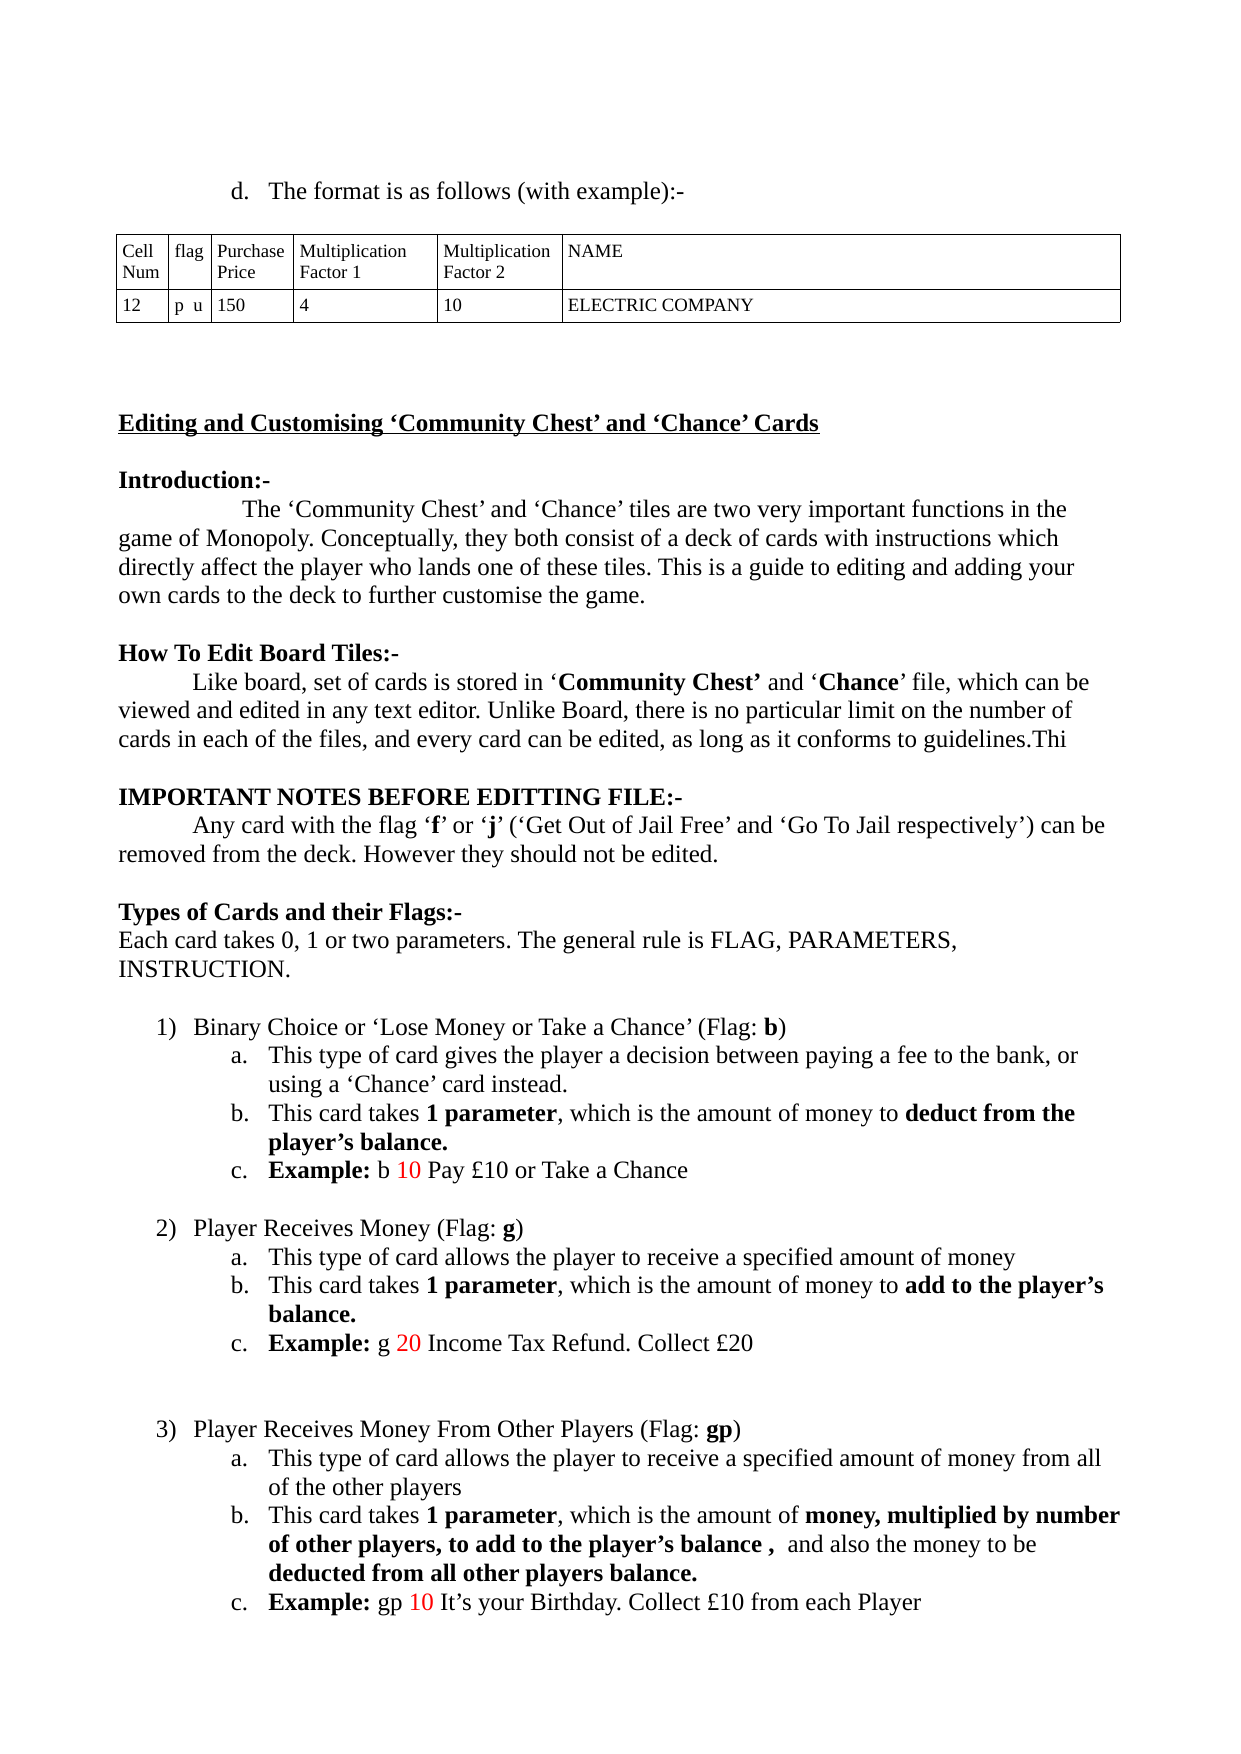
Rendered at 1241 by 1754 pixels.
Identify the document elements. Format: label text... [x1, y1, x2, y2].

table_cell 150 [212, 290, 293, 322]
list This card takes 1 parameter, which is the amount of money to add to the player’s balance. [231, 1271, 1122, 1328]
table_cell ELECTRIC COMPANY [563, 290, 1120, 322]
table_header Multiplication Factor 2 [438, 235, 562, 288]
table_cell 4 [294, 290, 437, 322]
list Example: b 10 Pay £10 or Take a Chance [231, 1156, 1122, 1184]
text Any card with the flag ‘f’ or ‘j’ (‘Get Out of Jail Free’ and ‘Go To Jail respectively’) can be removed from the deck. However they should not be edited. [118, 811, 1122, 868]
text Each card takes 0, 1 or two parameters. The general rule is FLAG, PARAMETERS, INSTRUCTION. [118, 926, 1122, 983]
list This card takes 1 parameter, which is the amount of money to deduct from the player’s balance. [231, 1098, 1122, 1156]
text Introduction:- [118, 466, 1122, 494]
table_cell 12 [117, 290, 168, 322]
list This card takes 1 parameter, which is the amount of money, multiplied by number of other players, to add to the player’s balance , and also the money to be deducted from all other players balance. [231, 1501, 1122, 1587]
list Player Receives Money From Other Players (Flag: gp) [156, 1414, 1122, 1443]
list Player Receives Money (Flag: g) [156, 1213, 1122, 1242]
list The format is as follows (with example):- [231, 176, 1122, 205]
table_header Purchase Price [212, 235, 293, 288]
text Editing and Customising ‘Community Chest’ and ‘Chance’ Cards [118, 408, 1122, 437]
text The ‘Community Chest’ and ‘Chance’ tiles are two very important functions in the game of Monopoly. Conceptually, they both consist of a deck of cards with instructions which directly affect the player who lands one of these tiles. This is a guide to editing and adding your own cards to the deck to further customise the game. [118, 494, 1122, 609]
text Types of Cards and their Flags:- [118, 897, 1122, 926]
list This type of card gives the player a decision between paying a fee to the bank, or using a ‘Chance’ card instead. [231, 1041, 1122, 1098]
table_header Cell Num [117, 235, 168, 288]
table_header NAME [563, 235, 1120, 288]
text IMPORTANT NOTES BEFORE EDITTING FILE:- [118, 782, 1122, 811]
list Binary Choice or ‘Lose Money or Take a Chance’ (Flag: b) [156, 1012, 1122, 1041]
list Example: g 20 Income Tax Refund. Collect £20 [231, 1328, 1122, 1357]
list This type of card allows the player to receive a specified amount of money [231, 1242, 1122, 1271]
text Like board, set of cards is stored in ‘Community Chest’ and ‘Chance’ file, which can be viewed and edited in any text editor. Unlike Board, there is no particular limit on the number of cards in each of the files, and every card can be edited, as long as it conforms to guidelines.Thi [118, 667, 1122, 753]
text How To Edit Board Tiles:- [118, 638, 1122, 667]
table_header Multiplication Factor 1 [294, 235, 437, 288]
table_cell 10 [438, 290, 562, 322]
list This type of card allows the player to receive a specified amount of money from all of the other players [231, 1443, 1122, 1501]
table_header flag [169, 235, 211, 288]
list Example: gp 10 It’s your Birthday. Collect £10 from each Player [231, 1587, 1122, 1616]
table_cell p u [169, 290, 211, 322]
